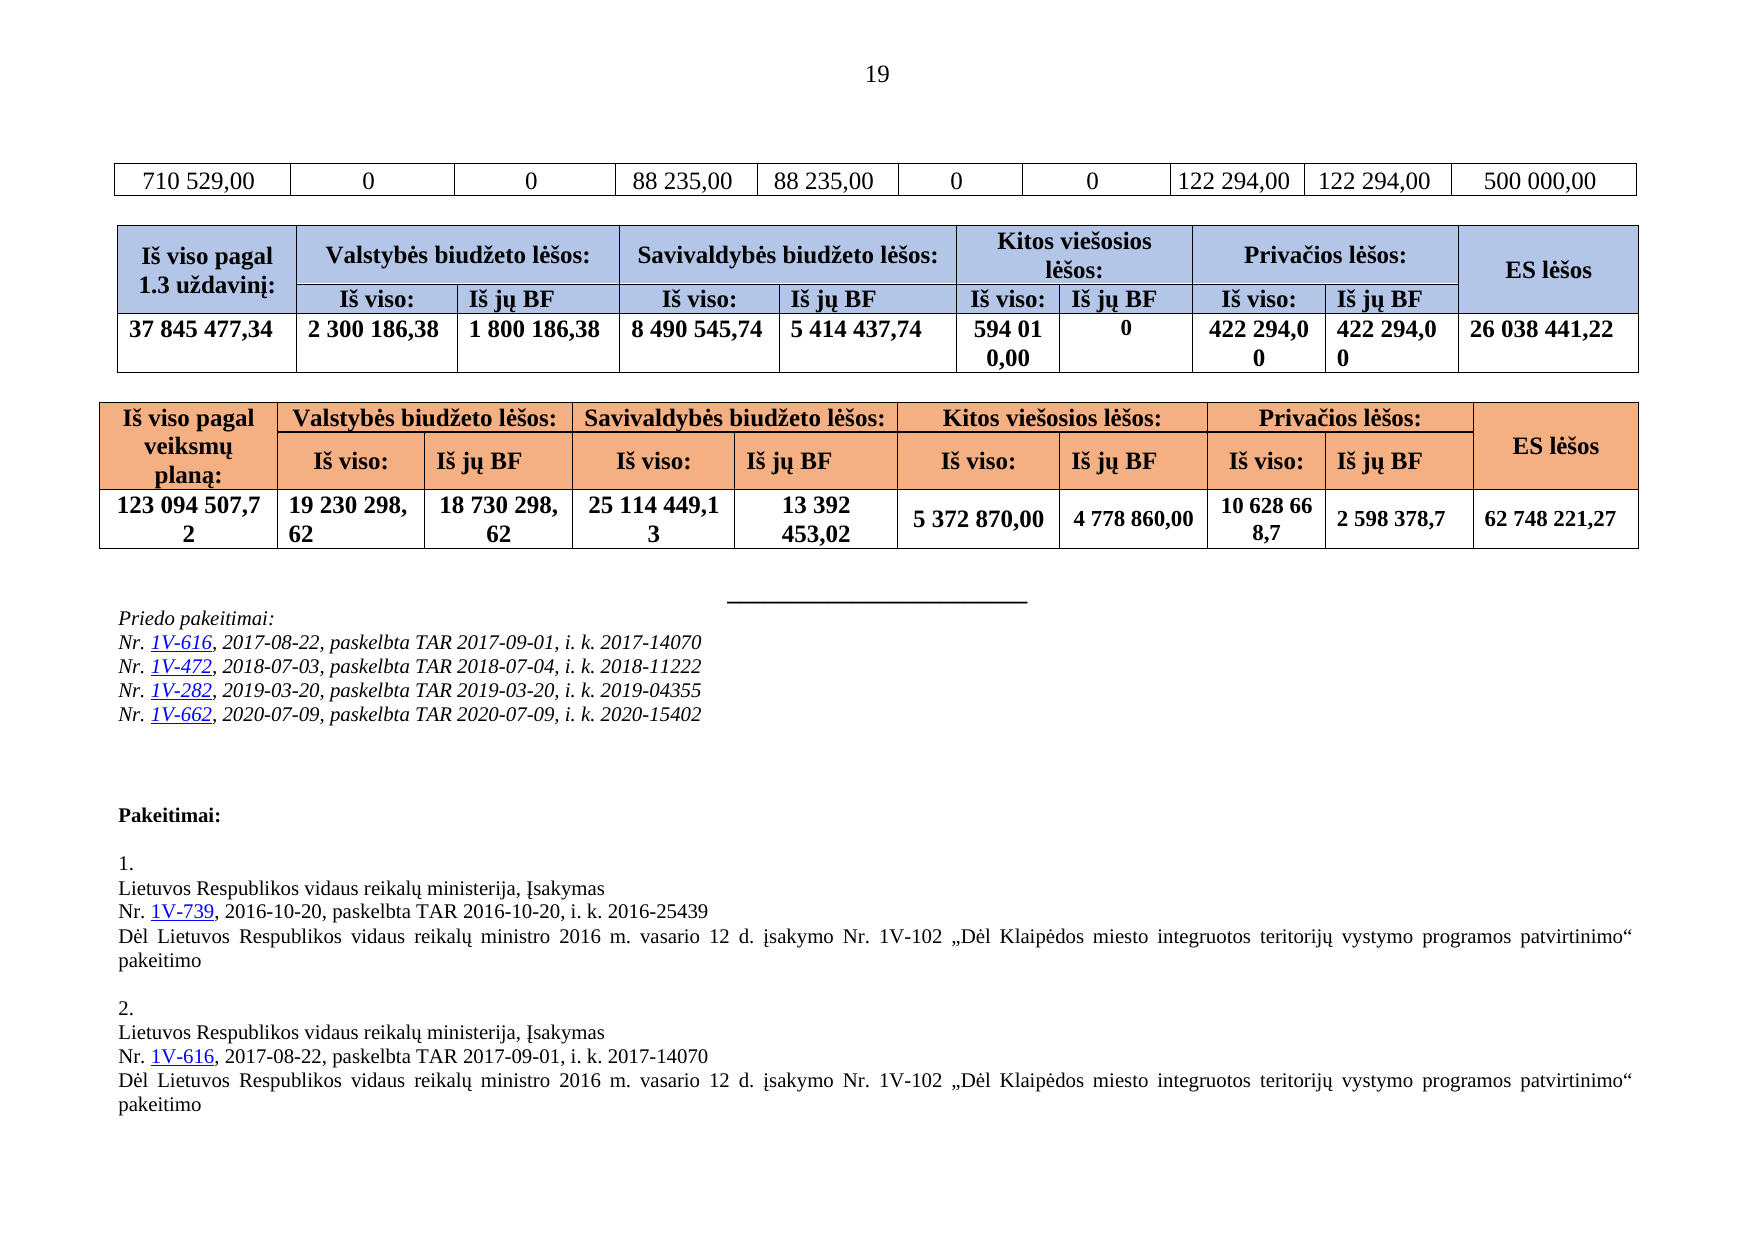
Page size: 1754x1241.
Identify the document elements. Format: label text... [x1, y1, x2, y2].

table_cell 25 114 449,13 [573, 490, 734, 547]
table_header Iš viso pagal veiksmų planą: [100, 403, 277, 489]
table_cell 123 094 507,72 [100, 490, 277, 547]
table_cell Iš jų BF [458, 285, 619, 313]
table_cell Iš viso: [573, 433, 734, 489]
table_cell Iš jų BF [1060, 285, 1192, 313]
table_cell 0 [1060, 314, 1192, 372]
table_cell 594 010,00 [957, 314, 1059, 372]
text Nr. 1V-616, 2017-08-22, paskelbta TAR 2017-09-01, i. k. 2017-14070 [118, 1044, 1636, 1068]
table_cell Iš jų BF [780, 285, 956, 313]
text Nr. 1V-662, 2020-07-09, paskelbta TAR 2020-07-09, i. k. 2020-15402 [118, 702, 1636, 726]
table_cell Iš viso: [898, 433, 1059, 489]
table_header Iš viso pagal 1.3 uždavinį: [118, 226, 296, 313]
text 1. [118, 851, 1636, 875]
table_cell Iš viso: [1193, 285, 1325, 313]
table_cell 2 300 186,38 [297, 314, 457, 372]
table_cell 500 000,00 [1452, 164, 1636, 195]
table_cell 62 748 221,27 [1474, 490, 1638, 547]
table_cell 88 235,00 [616, 164, 757, 195]
table_cell 2 598 378,7 [1326, 490, 1473, 547]
table_cell 0 [899, 164, 1022, 195]
table_cell Iš jų BF [425, 433, 572, 489]
table_cell 5 414 437,74 [780, 314, 956, 372]
table_cell 0 [291, 164, 454, 195]
table_header Privačios lėšos: [1208, 403, 1473, 431]
table_cell 0 [455, 164, 615, 195]
table_cell 13 392 453,02 [735, 490, 897, 547]
table_cell 18 730 298,62 [425, 490, 572, 547]
table_cell Iš viso: [278, 433, 424, 489]
table_cell Iš viso: [297, 285, 457, 313]
table_header ES lėšos [1474, 403, 1638, 489]
text ________________________ [118, 577, 1636, 606]
text Lietuvos Respublikos vidaus reikalų ministerija, Įsakymas [118, 1020, 1636, 1044]
table_cell Iš viso: [1208, 433, 1325, 489]
text Nr. 1V-616, 2017-08-22, paskelbta TAR 2017-09-01, i. k. 2017-14070 [118, 630, 1636, 654]
text Nr. 1V-739, 2016-10-20, paskelbta TAR 2016-10-20, i. k. 2016-25439 [118, 899, 1636, 923]
table_cell 422 294,00 [1193, 314, 1325, 372]
table_header Kitos viešosios lėšos: [898, 403, 1207, 431]
table_cell 8 490 545,74 [620, 314, 779, 372]
table_cell 26 038 441,22 [1459, 314, 1638, 372]
table_header Privačios lėšos: [1193, 226, 1458, 283]
table_cell 88 235,00 [758, 164, 898, 195]
text Nr. 1V-282, 2019-03-20, paskelbta TAR 2019-03-20, i. k. 2019-04355 [118, 678, 1636, 702]
text Lietuvos Respublikos vidaus reikalų ministerija, Įsakymas [118, 875, 1636, 899]
table_header Savivaldybės biudžeto lėšos: [573, 403, 897, 431]
table_cell 19 230 298,62 [278, 490, 424, 547]
table_cell 10 628 668,7 [1208, 490, 1325, 547]
table_header ES lėšos [1459, 226, 1638, 313]
table_cell Iš jų BF [1326, 285, 1458, 313]
table_header Valstybės biudžeto lėšos: [278, 403, 572, 431]
table_cell 4 778 860,00 [1060, 490, 1207, 547]
table_cell Iš viso: [620, 285, 779, 313]
table_cell Iš viso: [957, 285, 1059, 313]
table_cell 422 294,00 [1326, 314, 1458, 372]
table_cell Iš jų BF [735, 433, 897, 489]
text Dėl Lietuvos Respublikos vidaus reikalų ministro 2016 m. vasario 12 d. įsakymo Nr. 1V-102 „Dėl Klaipėdos miesto integruotos teritorijų vystymo programos patvirtinimo“ pakeitimo [118, 923, 1636, 972]
table_cell 122 294,00 [1171, 164, 1304, 195]
text Dėl Lietuvos Respublikos vidaus reikalų ministro 2016 m. vasario 12 d. įsakymo Nr. 1V-102 „Dėl Klaipėdos miesto integruotos teritorijų vystymo programos patvirtinimo“ pakeitimo [118, 1068, 1636, 1116]
table_cell Iš jų BF [1060, 433, 1207, 489]
table_cell 122 294,00 [1305, 164, 1451, 195]
text Priedo pakeitimai: [118, 606, 1636, 630]
table_cell 37 845 477,34 [118, 314, 296, 372]
text Nr. 1V-472, 2018-07-03, paskelbta TAR 2018-07-04, i. k. 2018-11222 [118, 654, 1636, 678]
table_cell 710 529,00 [115, 164, 290, 195]
table_header Savivaldybės biudžeto lėšos: [620, 226, 956, 283]
table_header Valstybės biudžeto lėšos: [297, 226, 619, 283]
table_header Kitos viešosios lėšos: [957, 226, 1192, 283]
text Pakeitimai: [118, 803, 1636, 827]
table_cell Iš jų BF [1326, 433, 1473, 489]
table_cell 5 372 870,00 [898, 490, 1059, 547]
text 2. [118, 996, 1636, 1020]
table_cell 1 800 186,38 [458, 314, 619, 372]
table_cell 0 [1023, 164, 1170, 195]
